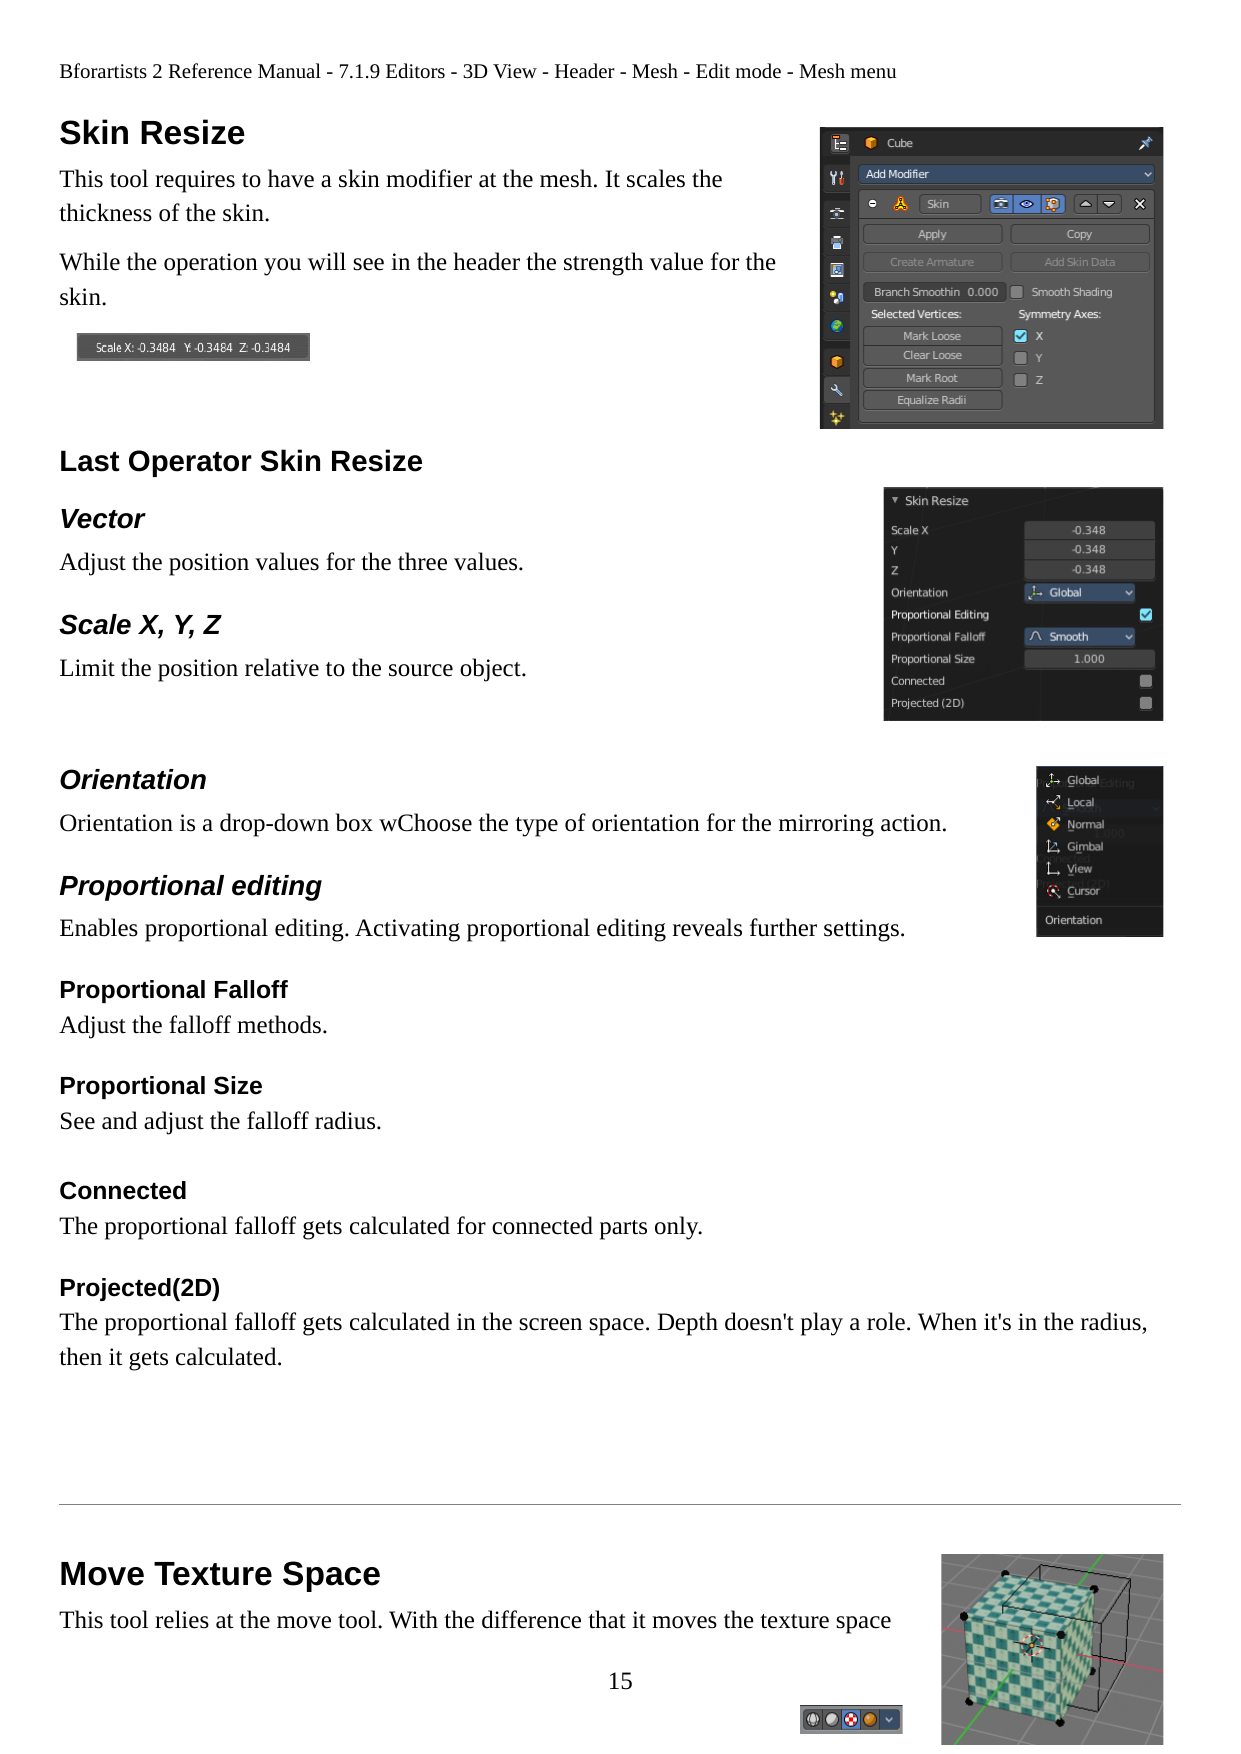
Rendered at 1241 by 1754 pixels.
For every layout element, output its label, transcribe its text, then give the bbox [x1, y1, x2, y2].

subtitle Vector [59, 502, 883, 534]
picture [883, 487, 1164, 721]
subtitle [1164, 502, 1181, 534]
picture [941, 1554, 1164, 1745]
subtitle [1164, 1554, 1181, 1593]
picture [76, 333, 310, 361]
subtitle Orientation [59, 763, 1181, 795]
text Adjust the falloff methods. [59, 1010, 1181, 1039]
text While the operation you will see in the header the strength value for the skin. [59, 247, 819, 311]
text The proportional falloff gets calculated in the screen space. Depth doesn't play a role. When it's in the radius, then it gets calculated. [59, 1307, 1181, 1371]
subtitle Proportional Falloff [59, 975, 1181, 1004]
picture [1036, 766, 1164, 937]
subtitle Scale X, Y, Z [59, 608, 883, 640]
subtitle Move Texture Space [59, 1554, 941, 1593]
subtitle Proportional editing [59, 869, 1036, 901]
text The proportional falloff gets calculated for connected parts only. [59, 1211, 1181, 1240]
text Limit the position relative to the source object. [59, 653, 883, 681]
text Adjust the position values for the three values. [59, 547, 883, 575]
subtitle Connected [59, 1176, 1181, 1205]
text Enables proportional editing. Activating proportional editing reveals further settings. [59, 913, 1181, 942]
text See and adjust the falloff radius. [59, 1106, 1181, 1135]
picture [800, 1705, 903, 1734]
subtitle [1164, 608, 1181, 640]
text This tool requires to have a skin modifier at the mesh. It scales the thickness of the skin. [59, 164, 819, 227]
subtitle Proportional Size [59, 1071, 1181, 1100]
text Orientation is a drop-down box wChoose the type of orientation for the mirroring action. [59, 808, 1036, 836]
text This tool relies at the move tool. With the difference that it moves the texture space [59, 1605, 941, 1634]
subtitle Projected(2D) [59, 1273, 1181, 1301]
picture [819, 127, 1164, 429]
subtitle [1164, 869, 1181, 901]
subtitle Skin Resize [59, 113, 1181, 151]
subtitle Last Operator Skin Resize [59, 443, 1181, 477]
